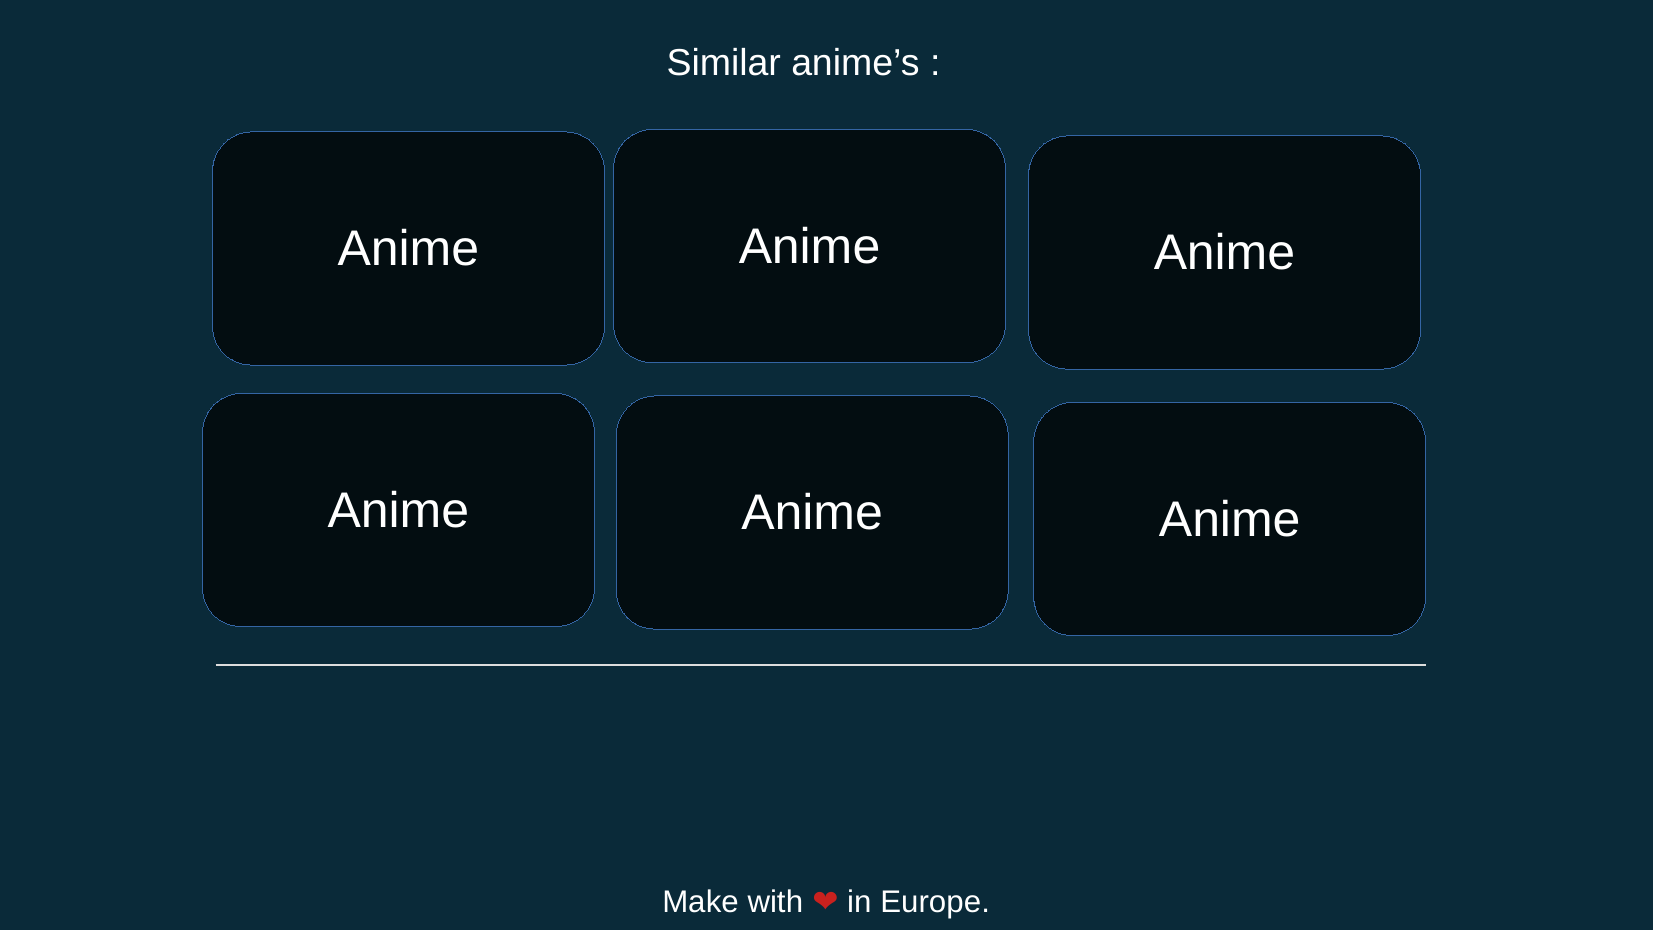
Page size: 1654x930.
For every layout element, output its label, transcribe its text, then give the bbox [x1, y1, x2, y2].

text_box Anime [616, 395, 1009, 630]
text_box Make with ❤️ in Europe. [0, 873, 1653, 930]
text_box Anime [212, 131, 605, 366]
text_box Anime [613, 129, 1006, 363]
text_box Anime [1028, 135, 1421, 370]
text_box Similar anime’s : [631, 19, 976, 105]
text_box Anime [202, 393, 595, 627]
text_box Anime [1033, 402, 1426, 636]
